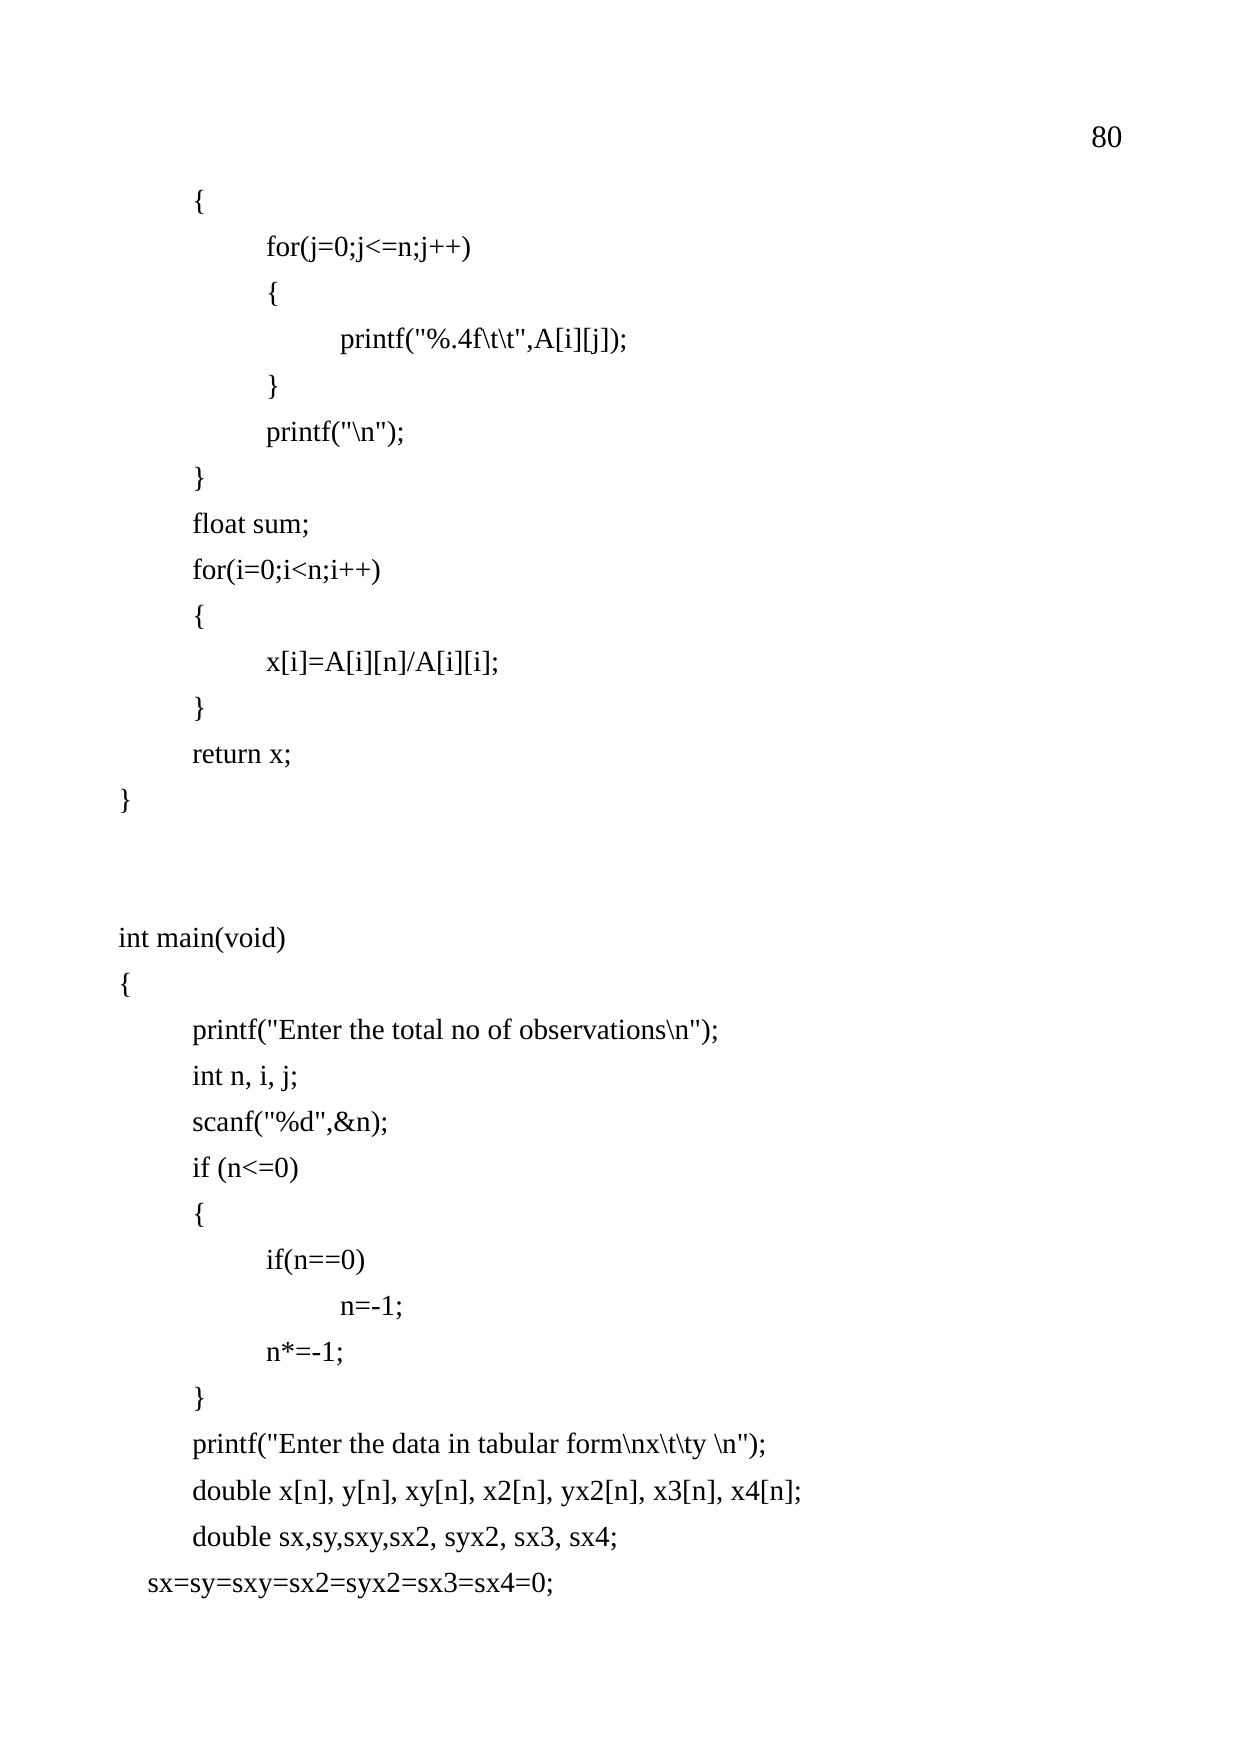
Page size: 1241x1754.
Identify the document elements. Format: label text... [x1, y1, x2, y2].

text { [118, 183, 978, 217]
text } [118, 368, 978, 401]
text n*=-1; [118, 1334, 978, 1368]
text float sum; [118, 506, 978, 539]
text scanf("%d",&n); [118, 1104, 978, 1138]
text double x[n], y[n], xy[n], x2[n], yx2[n], x3[n], x4[n]; [118, 1473, 978, 1506]
text printf("\n"); [118, 414, 978, 447]
text double sx,sy,sxy,sx2, syx2, sx3, sx4; [118, 1519, 978, 1552]
text int n, i, j; [118, 1058, 978, 1092]
text x[i]=A[i][n]/A[i][i]; [118, 644, 978, 677]
text int main(void) [118, 920, 978, 954]
text } [118, 690, 978, 723]
text { [118, 966, 978, 1000]
text { [118, 276, 978, 309]
text printf("Enter the total no of observations\n"); [118, 1012, 978, 1046]
text { [118, 1196, 978, 1230]
text { [118, 598, 978, 631]
text } [118, 1381, 978, 1414]
text printf("%.4f\t\t",A[i][j]); [118, 322, 978, 355]
text if(n==0) [118, 1242, 978, 1276]
text if (n<=0) [118, 1150, 978, 1184]
text } [118, 460, 978, 493]
text sx=sy=sxy=sx2=syx2=sx3=sx4=0; [118, 1565, 978, 1598]
text printf("Enter the data in tabular form\nx\t\ty \n"); [118, 1427, 978, 1460]
text for(j=0;j<=n;j++) [118, 229, 978, 263]
text n=-1; [118, 1288, 978, 1322]
text } [118, 782, 978, 816]
text return x; [118, 736, 978, 769]
text for(i=0;i<n;i++) [118, 552, 978, 585]
